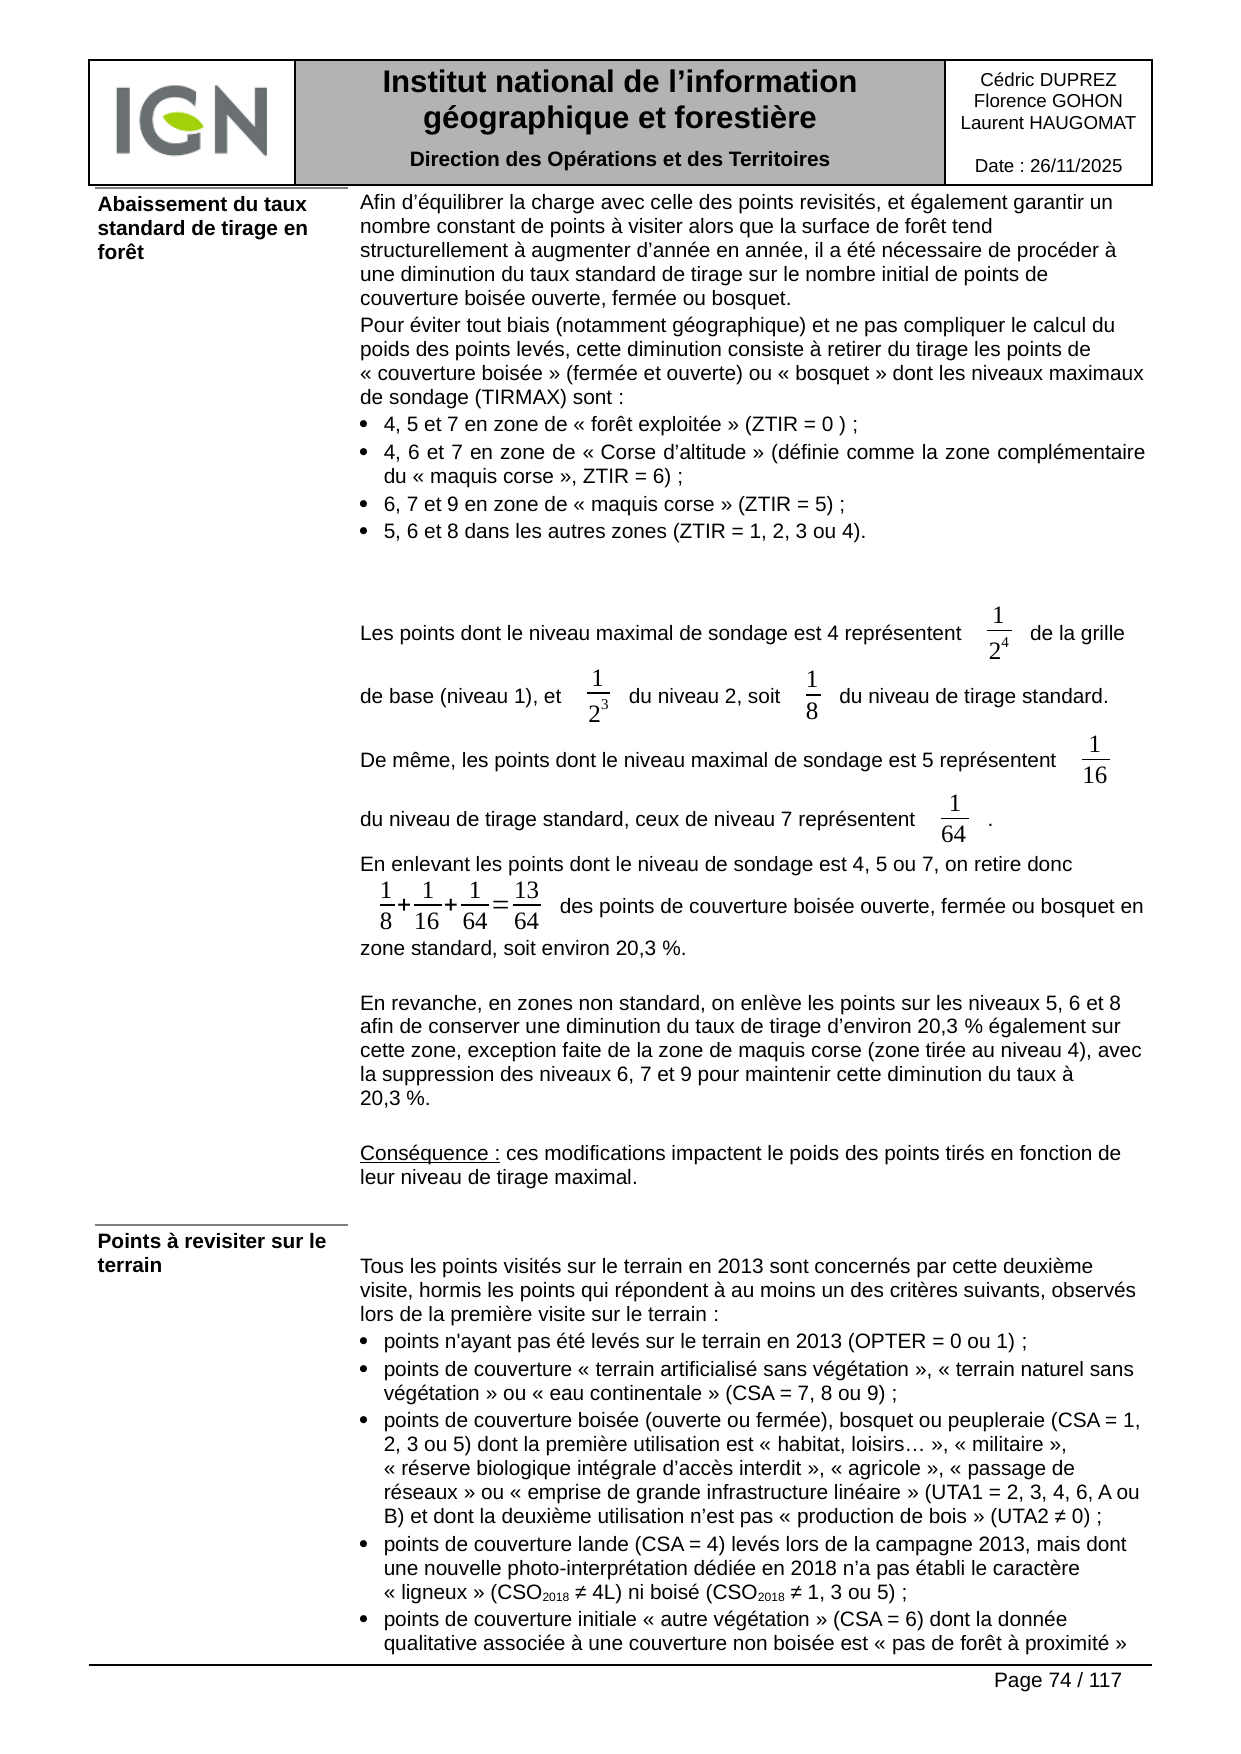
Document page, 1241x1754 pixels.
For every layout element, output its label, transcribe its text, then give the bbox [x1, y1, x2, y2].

picture [91, 62, 293, 180]
table_cell Abaissement du taux standard de tirage en forêt [89, 186, 354, 1222]
table_cell Afin d’équilibrer la charge avec celle des points revisités, et également garantir un nombre constant de points à visiter alors que la surface de forêt tend structurellement à augmenter d’année en année, il a été nécessaire de procéder à une diminution du taux standard de tirage sur le nombre initial de points de couverture boisée ouverte, fermée ou bosquet. Pour éviter tout biais (notamment géographique) et ne pas compliquer le calcul du poids des points levés, cette diminution consiste à retirer du tirage les points de « couverture boisée » (fermée et ouverte) ou « bosquet » dont les niveaux maximaux de sondage (TIRMAX) sont : 4, 5 et 7 en zone de « forêt exploitée » (ZTIR = 0 ) ; 4, 6 et 7 en zone de « Corse d’altitude » (définie comme la zone complémentaire du « maquis corse », ZTIR = 6) ; 6, 7 et 9 en zone de « maquis corse » (ZTIR = 5) ; 5, 6 et 8 dans les autres zones (ZTIR = 1, 2, 3 ou 4). Les points dont le niveau maximal de sondage est 4 représentent de la grille de base (niveau 1), et du niveau 2, soit du niveau de tirage standard. De même, les points dont le niveau maximal de sondage est 5 représentent du niveau de tirage standard, ceux de niveau 7 représentent . En enlevant les points dont le niveau de sondage est 4, 5 ou 7, on retire donc des points de couverture boisée ouverte, fermée ou bosquet en zone standard, soit environ 20,3 %. En revanche, en zones non standard, on enlève les points sur les niveaux 5, 6 et 8 afin de conserver une diminution du taux de tirage d’environ 20,3 % également sur cette zone, exception faite de la zone de maquis corse (zone tirée au niveau 4), avec la suppression des niveaux 6, 7 et 9 pour maintenir cette diminution du taux à 20,3 %. Conséquence : ces modifications impactent le poids des points tirés en fonction de leur niveau de tirage maximal. [354, 186, 1152, 1222]
table_cell Tous les points visités sur le terrain en 2013 sont concernés par cette deuxième visite, hormis les points qui répondent à au moins un des critères suivants, observés lors de la première visite sur le terrain : points n'ayant pas été levés sur le terrain en 2013 (OPTER = 0 ou 1) ; points de couverture « terrain artificialisé sans végétation », « terrain naturel sans végétation » ou « eau continentale » (CSA = 7, 8 ou 9) ; points de couverture boisée (ouverte ou fermée), bosquet ou peupleraie (CSA = 1, 2, 3 ou 5) dont la première utilisation est « habitat, loisirs… », « militaire », « réserve biologique intégrale d’accès interdit », « agricole », « passage de réseaux » ou « emprise de grande infrastructure linéaire » (UTA1 = 2, 3, 4, 6, A ou B) et dont la deuxième utilisation n’est pas « production de bois » (UTA2 ≠ 0) ; points de couverture lande (CSA = 4) levés lors de la campagne 2013, mais dont une nouvelle photo-interprétation dédiée en 2018 n’a pas établi le caractère « ligneux » (CSO2018 ≠ 4L) ni boisé (CSO2018 ≠ 1, 3 ou 5) ; points de couverture initiale « autre végétation » (CSA = 6) dont la donnée qualitative associée à une couverture non boisée est « pas de forêt à proximité » [354, 1223, 1152, 1661]
table_cell Points à revisiter sur le terrain [89, 1223, 354, 1661]
